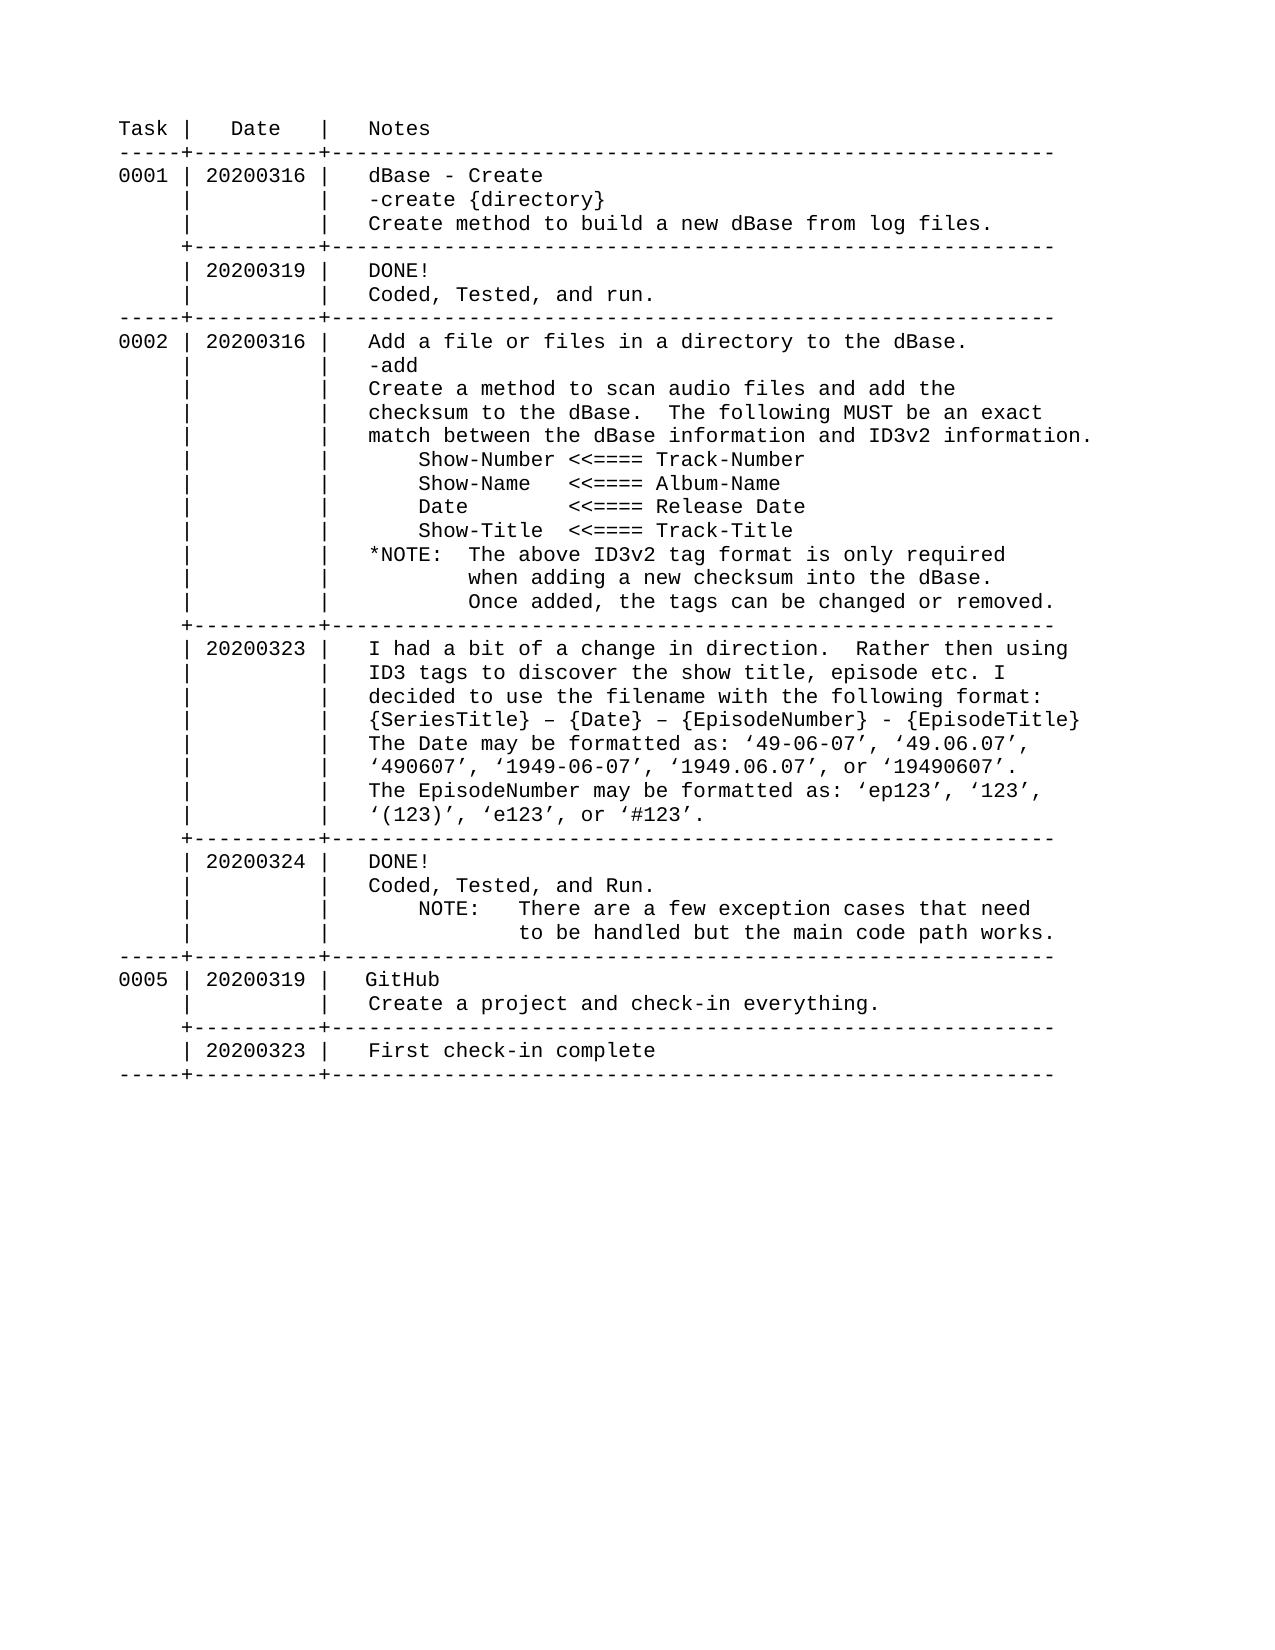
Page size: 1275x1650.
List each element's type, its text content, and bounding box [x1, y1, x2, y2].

text | | -create {directory} [118, 189, 1157, 213]
text +----------+---------------------------------------------------------- [118, 236, 1157, 260]
text | | decided to use the filename with the following format: [118, 686, 1157, 709]
text | | checksum to the dBase. The following MUST be an exact [118, 402, 1157, 426]
text +----------+---------------------------------------------------------- [118, 615, 1157, 638]
text | 20200324 | DONE! [118, 851, 1157, 875]
text 0001 | 20200316 | dBase - Create [118, 165, 1157, 189]
text | | -add [118, 354, 1157, 378]
text -----+----------+---------------------------------------------------------- [118, 946, 1157, 969]
text | | Coded, Tested, and run. [118, 284, 1157, 307]
text Task | Date | Notes [118, 118, 1157, 142]
text | | Once added, the tags can be changed or removed. [118, 591, 1157, 615]
text | 20200323 | I had a bit of a change in direction. Rather then using [118, 638, 1157, 662]
text | | The EpisodeNumber may be formatted as: ‘ep123’, ‘123’, [118, 780, 1157, 804]
text -----+----------+---------------------------------------------------------- [118, 307, 1157, 331]
text | | match between the dBase information and ID3v2 information. [118, 426, 1157, 449]
text | | {SeriesTitle} – {Date} – {EpisodeNumber} - {EpisodeTitle} [118, 709, 1157, 733]
text 0002 | 20200316 | Add a file or files in a directory to the dBase. [118, 331, 1157, 354]
text | | The Date may be formatted as: ‘49-06-07’, ‘49.06.07’, [118, 733, 1157, 757]
text | | Show-Number <<==== Track-Number [118, 449, 1157, 473]
text | | ‘490607’, ‘1949-06-07’, ‘1949.06.07’, or ‘19490607’. [118, 757, 1157, 780]
text | | to be handled but the main code path works. [118, 922, 1157, 946]
text | | *NOTE: The above ID3v2 tag format is only required [118, 544, 1157, 567]
text | | ID3 tags to discover the show title, episode etc. I [118, 662, 1157, 686]
text | | Show-Name <<==== Album-Name [118, 473, 1157, 496]
text | 20200323 | First check-in complete [118, 1040, 1157, 1064]
text -----+----------+---------------------------------------------------------- [118, 1064, 1157, 1088]
text | | Create a project and check-in everything. [118, 993, 1157, 1017]
text +----------+---------------------------------------------------------- [118, 827, 1157, 851]
text | | Show-Title <<==== Track-Title [118, 520, 1157, 544]
text | | Coded, Tested, and Run. [118, 875, 1157, 898]
text | | ‘(123)’, ‘e123’, or ‘#123’. [118, 804, 1157, 827]
text | | Date <<==== Release Date [118, 496, 1157, 520]
text | | Create method to build a new dBase from log files. [118, 213, 1157, 236]
text | | when adding a new checksum into the dBase. [118, 567, 1157, 591]
text +----------+---------------------------------------------------------- [118, 1017, 1157, 1040]
text | 20200319 | DONE! [118, 260, 1157, 284]
text | | NOTE: There are a few exception cases that need [118, 898, 1157, 922]
text 0005 | 20200319 | GitHub [118, 969, 1157, 993]
text | | Create a method to scan audio files and add the [118, 378, 1157, 402]
text -----+----------+---------------------------------------------------------- [118, 142, 1157, 165]
